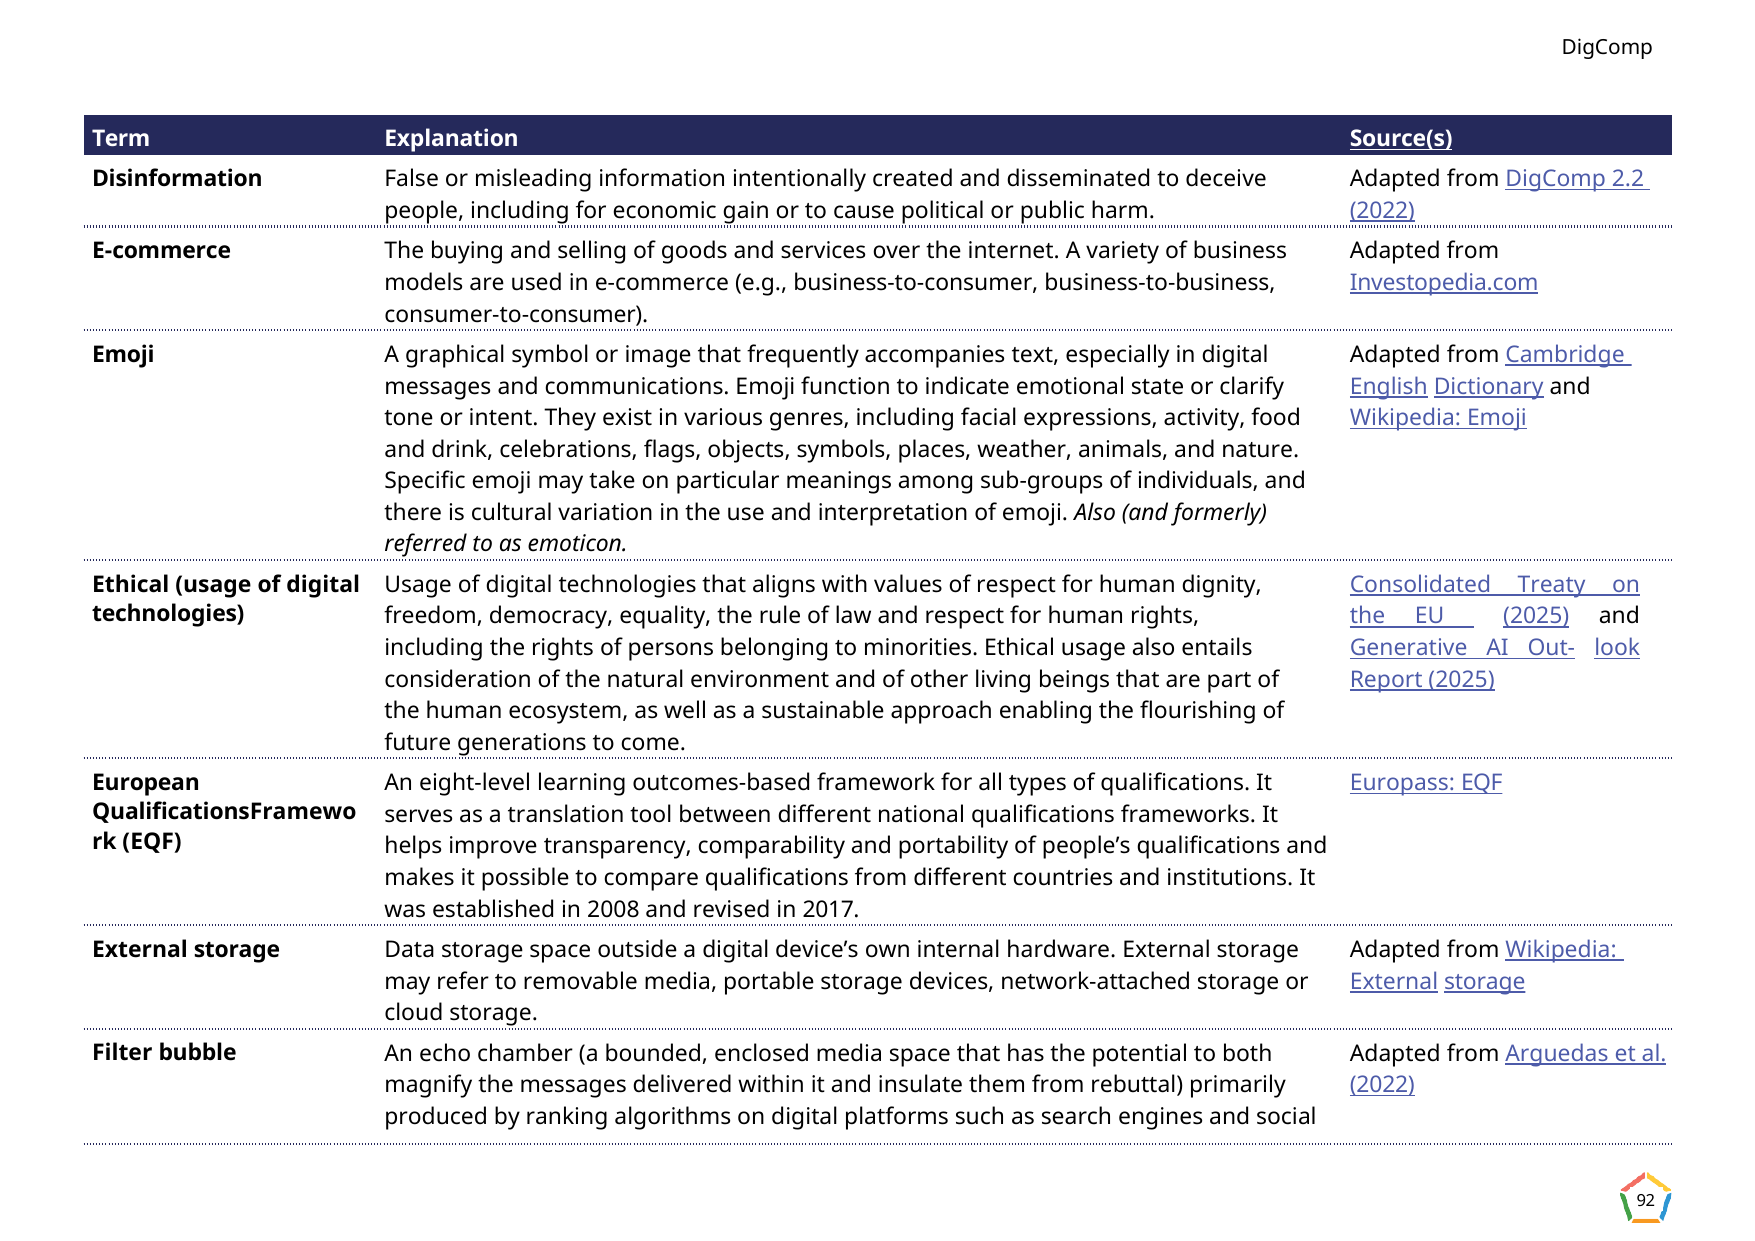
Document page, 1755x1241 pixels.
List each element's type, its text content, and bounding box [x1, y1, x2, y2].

table_cell The buying and selling of goods and services over the internet. A variety of business models are used in e-commerce (e.g., business-to-consumer, business-to-business, consumer-to-consumer). [364, 225, 1337, 329]
table_cell Adapted from Cambridge English Dictionary and Wikipedia: Emoji [1337, 329, 1672, 559]
table_header Explanation [364, 115, 1337, 155]
table_cell Adapted from Investopedia.com [1337, 225, 1672, 329]
table_header Source(s) [1337, 115, 1672, 155]
table_cell An echo chamber (a bounded, enclosed media space that has the potential to both magnify the messages delivered within it and insulate them from rebuttal) primarily produced by ranking algorithms on digital platforms such as search engines and social [364, 1028, 1337, 1142]
table_header Term [84, 115, 364, 155]
table_cell Europass: EQF [1337, 757, 1672, 924]
table_cell E-commerce [84, 225, 364, 329]
table_cell A graphical symbol or image that frequently accompanies text, especially in digital messages and communications. Emoji function to indicate emotional state or clarify tone or intent. They exist in various genres, including facial expressions, activity, food and drink, celebrations, flags, objects, symbols, places, weather, animals, and nature. Specific emoji may take on particular meanings among sub-groups of individuals, and there is cultural variation in the use and interpretation of emoji. Also (and formerly) referred to as emoticon. [364, 329, 1337, 559]
table_cell Filter bubble [84, 1028, 364, 1142]
table_cell External storage [84, 924, 364, 1028]
table_cell Emoji [84, 329, 364, 559]
table_cell Adapted from Wikipedia: External storage [1337, 924, 1672, 1028]
table_cell An eight-level learning outcomes-based framework for all types of qualifications. It serves as a translation tool between different national qualifications frameworks. It helps improve transparency, comparability and portability of people’s qualifications and makes it possible to compare qualifications from different countries and institutions. It was established in 2008 and revised in 2017. [364, 757, 1337, 924]
table_cell Data storage space outside a digital device’s own internal hardware. External storage may refer to removable media, portable storage devices, network-attached storage or cloud storage. [364, 924, 1337, 1028]
table_cell Ethical (usage of digital technologies) [84, 559, 364, 757]
table_cell Consolidated Treaty on the EU (2025) and Generative AI Out- look Report (2025) [1337, 559, 1672, 757]
table_cell European QualificationsFramework (EQF) [84, 757, 364, 924]
table_cell Adapted from Arguedas et al. (2022) [1337, 1028, 1672, 1142]
table_cell Disinformation [84, 155, 364, 225]
table_cell False or misleading information intentionally created and disseminated to deceive people, including for economic gain or to cause political or public harm. [364, 155, 1337, 225]
table_cell Adapted from DigComp 2.2 (2022) [1337, 155, 1672, 225]
table_cell Usage of digital technologies that aligns with values of respect for human dignity, freedom, democracy, equality, the rule of law and respect for human rights, including the rights of persons belonging to minorities. Ethical usage also entails consideration of the natural environment and of other living beings that are part of the human ecosystem, as well as a sustainable approach enabling the flourishing of future generations to come. [364, 559, 1337, 757]
